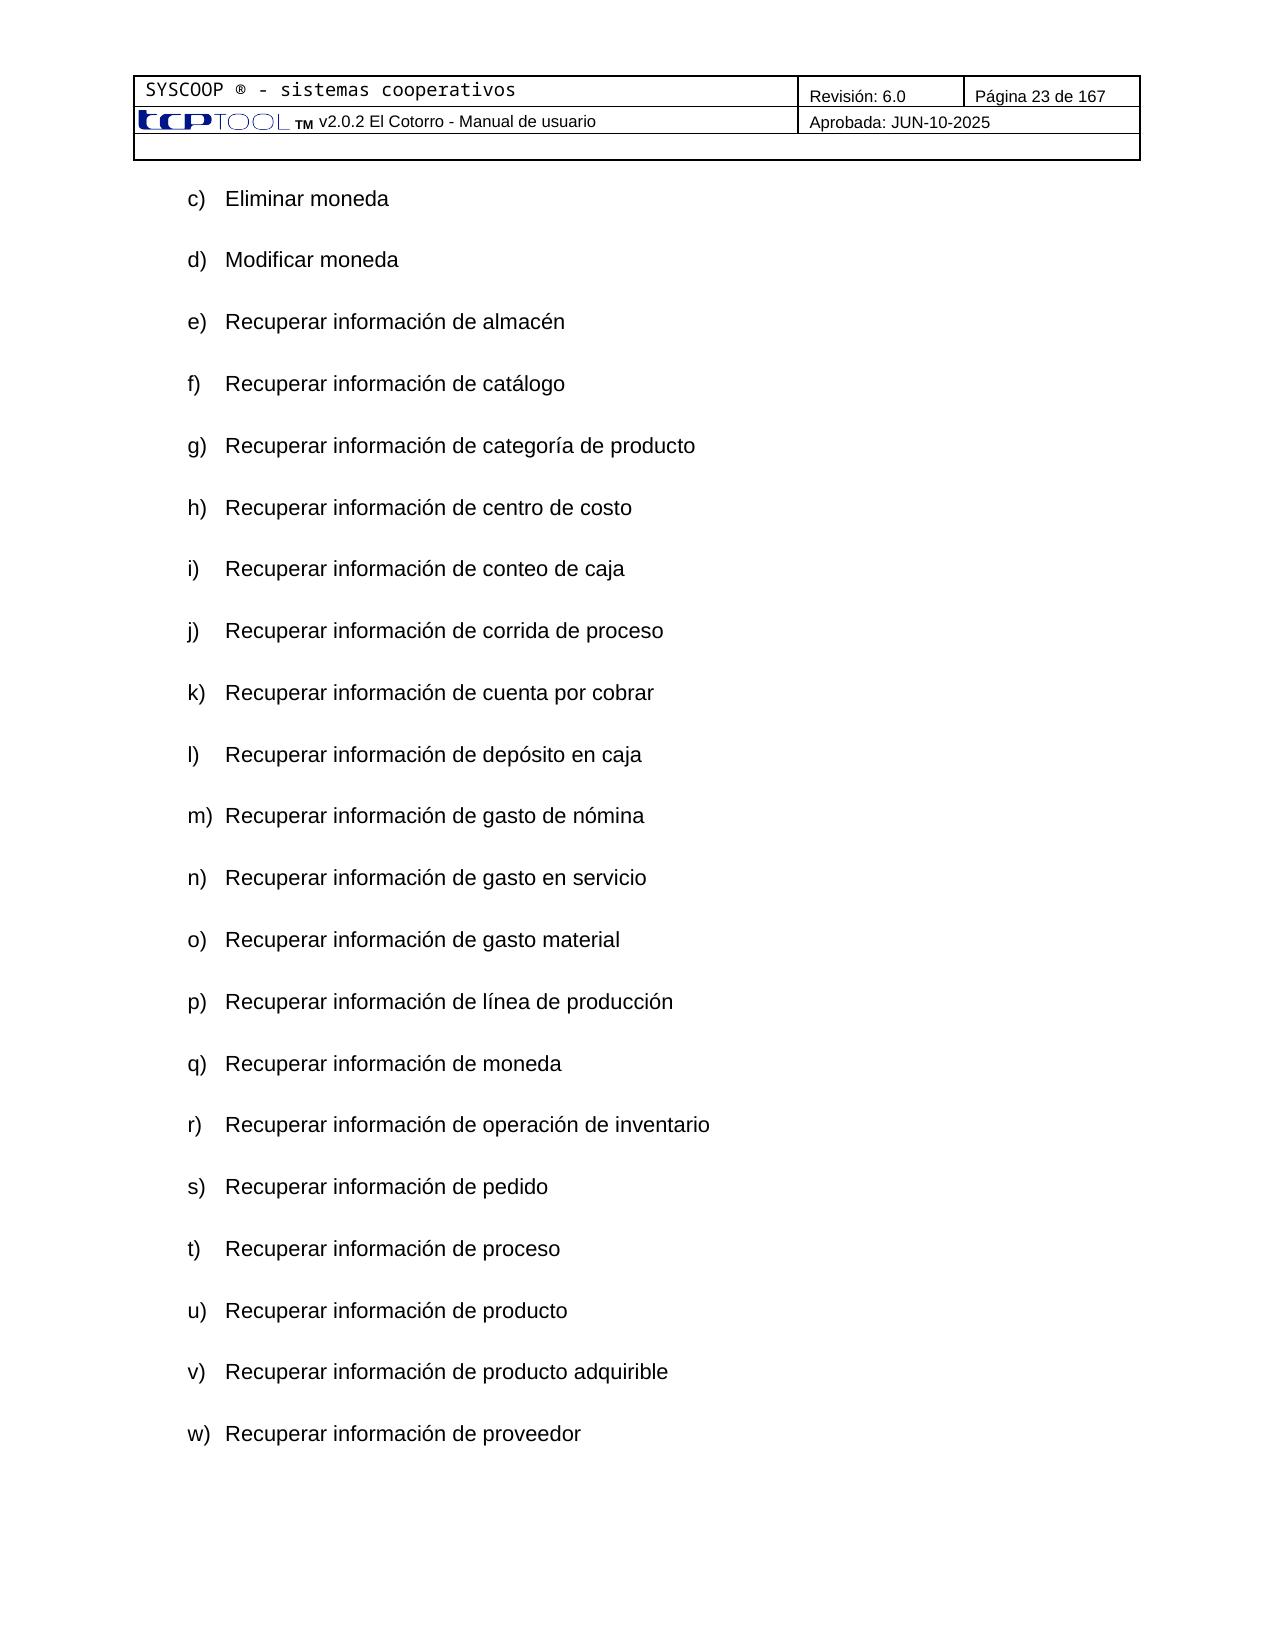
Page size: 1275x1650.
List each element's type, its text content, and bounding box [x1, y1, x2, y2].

list Recuperar información de almacén [187, 309, 1125, 334]
list Recuperar información de proceso [187, 1236, 1125, 1261]
list Modificar moneda [187, 247, 1125, 273]
picture [138, 110, 290, 130]
list Eliminar moneda [187, 186, 1125, 211]
list Recuperar información de gasto de nómina [187, 803, 1125, 828]
list Recuperar información de línea de producción [187, 989, 1125, 1014]
list Recuperar información de conteo de caja [187, 556, 1125, 581]
list Recuperar información de categoría de producto [187, 433, 1125, 458]
list Recuperar información de corrida de proceso [187, 618, 1125, 643]
list Recuperar información de producto [187, 1297, 1125, 1323]
list Recuperar información de catálogo [187, 371, 1125, 396]
list Recuperar información de gasto en servicio [187, 865, 1125, 890]
list Recuperar información de proveedor [187, 1421, 1125, 1446]
list Recuperar información de centro de costo [187, 494, 1125, 520]
list Recuperar información de operación de inventario [187, 1112, 1125, 1137]
list Recuperar información de producto adquirible [187, 1359, 1125, 1384]
list Recuperar información de depósito en caja [187, 742, 1125, 767]
list Recuperar información de gasto material [187, 927, 1125, 952]
list Recuperar información de pedido [187, 1174, 1125, 1199]
list Recuperar información de moneda [187, 1050, 1125, 1076]
list Recuperar información de cuenta por cobrar [187, 680, 1125, 705]
